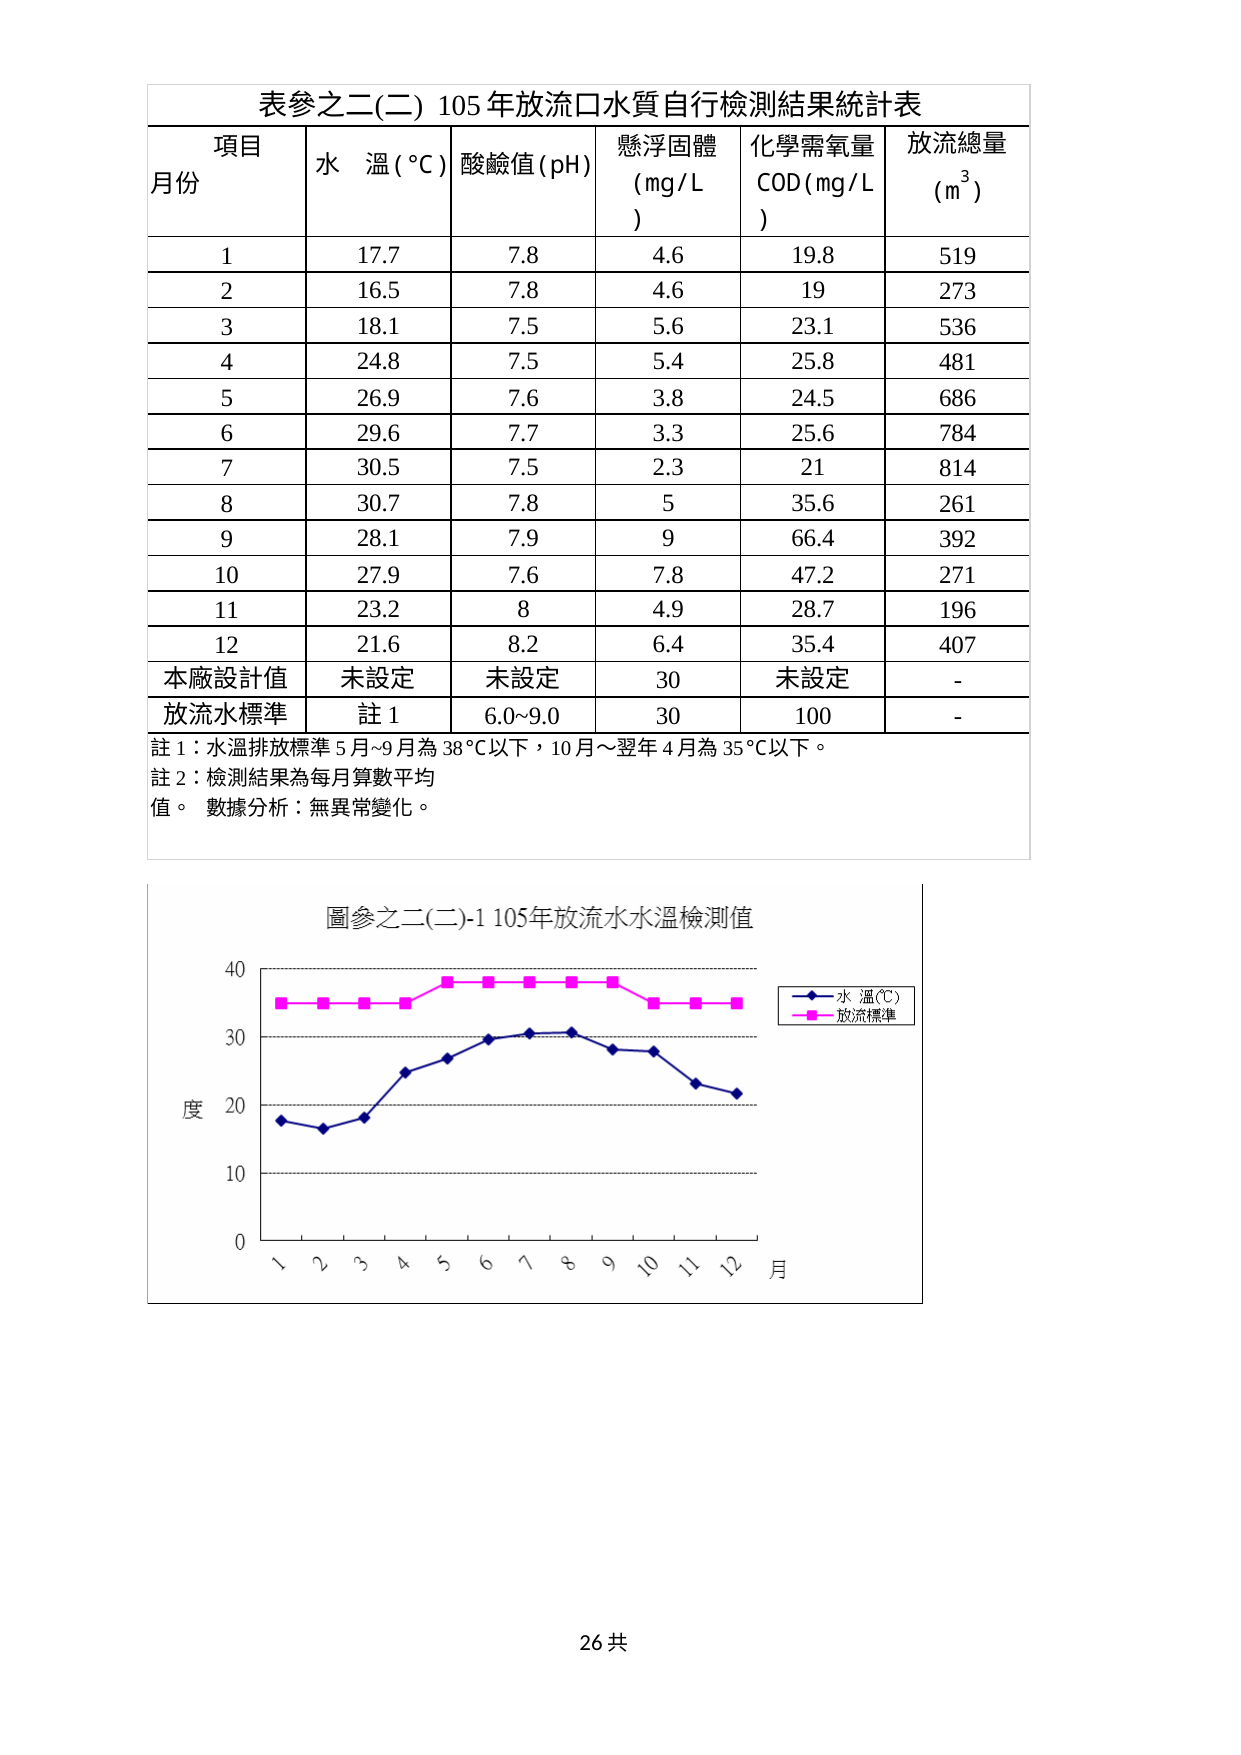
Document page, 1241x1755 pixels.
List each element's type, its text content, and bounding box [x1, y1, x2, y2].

table_cell 273 [886, 273, 1029, 307]
table_cell 100 [741, 698, 884, 732]
table_cell 21 [741, 450, 884, 484]
table_cell 35.4 [741, 627, 884, 661]
table_cell 17.7 [307, 237, 450, 271]
table_cell 24.5 [741, 379, 884, 413]
table_cell 7.5 [452, 308, 595, 342]
table_cell 196 [886, 592, 1029, 625]
table_cell 28.7 [741, 592, 884, 625]
table_cell 2.3 [596, 450, 740, 484]
table_cell 8 [452, 592, 595, 625]
table_cell 25.8 [741, 344, 884, 377]
table_cell 6.4 [596, 627, 740, 661]
table_cell 30 [596, 698, 740, 732]
table_cell 28.1 [307, 521, 450, 554]
table_cell 放流總量 (m3) [886, 127, 1029, 236]
table_cell 5.4 [596, 344, 740, 377]
table_cell 6.0~9.0 [452, 698, 595, 732]
table_cell 23.2 [307, 592, 450, 625]
table_cell 7.7 [452, 415, 595, 448]
table_cell 懸浮固體 (mg/L) [596, 127, 740, 236]
table_cell 放流水標準 [148, 698, 305, 732]
table_cell 11 [148, 592, 305, 625]
table_cell 66.4 [741, 521, 884, 554]
table_cell 8.2 [452, 627, 595, 661]
table_cell 536 [886, 308, 1029, 342]
table_cell 7.8 [452, 485, 595, 519]
table_cell 519 [886, 237, 1029, 271]
table_cell 化學需氧量 COD(mg/L) [741, 127, 884, 236]
table_cell 7.6 [452, 556, 595, 590]
table_cell 5 [596, 485, 740, 519]
table_cell 392 [886, 521, 1029, 554]
table_cell 註1 [307, 698, 450, 732]
table_cell 18.1 [307, 308, 450, 342]
table_cell 酸鹼值(pH) [452, 127, 595, 236]
table_cell 7.6 [452, 379, 595, 413]
table_cell 27.9 [307, 556, 450, 590]
table_cell 5 [148, 379, 305, 413]
table_cell - [886, 662, 1029, 696]
table_cell 19 [741, 273, 884, 307]
table_cell 30.5 [307, 450, 450, 484]
table_cell 686 [886, 379, 1029, 413]
table_cell 7.8 [596, 556, 740, 590]
table_cell 24.8 [307, 344, 450, 377]
table_cell 8 [148, 485, 305, 519]
table_cell 23.1 [741, 308, 884, 342]
table_cell 7.5 [452, 450, 595, 484]
table_cell 3 [148, 308, 305, 342]
table_cell 4.6 [596, 273, 740, 307]
table_cell 5.6 [596, 308, 740, 342]
table_cell 481 [886, 344, 1029, 377]
table_cell 項目 月份 [148, 127, 305, 236]
table_cell 30.7 [307, 485, 450, 519]
table_cell 35.6 [741, 485, 884, 519]
table_cell 25.6 [741, 415, 884, 448]
table_cell 29.6 [307, 415, 450, 448]
table_cell 4.9 [596, 592, 740, 625]
table_cell 未設定 [741, 662, 884, 696]
table_cell 12 [148, 627, 305, 661]
table_cell 47.2 [741, 556, 884, 590]
table_cell 19.8 [741, 237, 884, 271]
table_cell 未設定 [452, 662, 595, 696]
table_cell 784 [886, 415, 1029, 448]
table_cell 4 [148, 344, 305, 377]
table_cell 本廠設計值 [148, 662, 305, 696]
table_cell 3.3 [596, 415, 740, 448]
table_cell 2 [148, 273, 305, 307]
table_cell 10 [148, 556, 305, 590]
table_cell - [886, 698, 1029, 732]
table_cell 7.9 [452, 521, 595, 554]
table_cell 水 溫(℃) [307, 127, 450, 236]
table_cell 9 [596, 521, 740, 554]
table_cell 16.5 [307, 273, 450, 307]
table_cell 4.6 [596, 237, 740, 271]
table_cell 註1：水溫排放標準5月~9月為38℃以下，10月～翌年4月為35℃以下。 註2：檢測結果為每月算數平均值。 數據分析：無異常變化。 [148, 734, 1029, 859]
table_header 表參之二(二) 105年放流口水質自行檢測結果統計表 [148, 85, 1029, 125]
table_cell 271 [886, 556, 1029, 590]
table_cell 未設定 [307, 662, 450, 696]
table_cell 9 [148, 521, 305, 554]
table_cell 30 [596, 662, 740, 696]
table_cell 3.8 [596, 379, 740, 413]
table_cell 814 [886, 450, 1029, 484]
table_cell 7.8 [452, 237, 595, 271]
table_cell 26.9 [307, 379, 450, 413]
table_cell 1 [148, 237, 305, 271]
table_cell 7.5 [452, 344, 595, 377]
table_cell 6 [148, 415, 305, 448]
table_cell 7 [148, 450, 305, 484]
table_cell 21.6 [307, 627, 450, 661]
table_cell 7.8 [452, 273, 595, 307]
table_cell 261 [886, 485, 1029, 519]
table_cell 407 [886, 627, 1029, 661]
